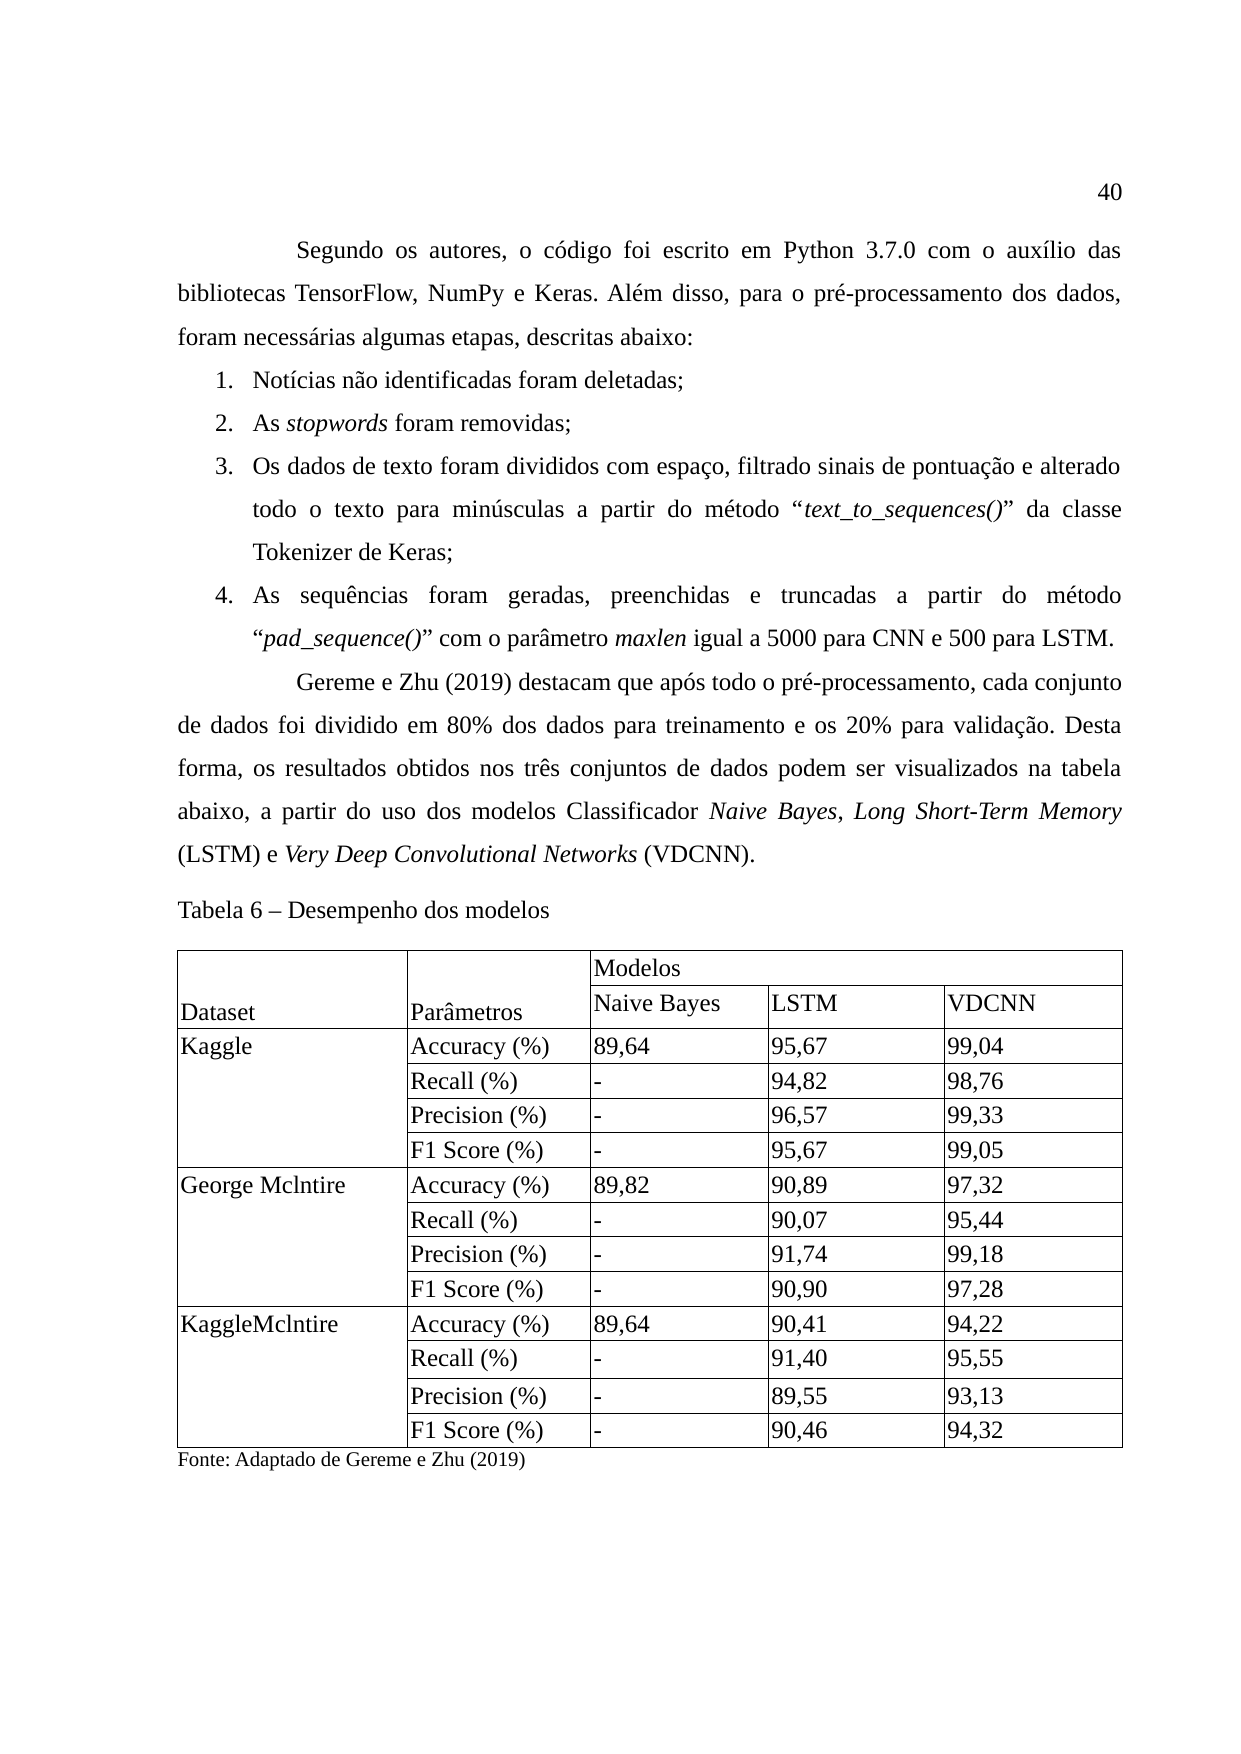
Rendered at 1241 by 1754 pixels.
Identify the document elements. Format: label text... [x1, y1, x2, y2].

table_cell F1 Score (%) [408, 1414, 590, 1447]
table_cell Accuracy (%) [408, 1307, 590, 1340]
table_cell - [591, 1203, 768, 1236]
table_cell - [591, 1414, 768, 1447]
table_cell 90,07 [769, 1203, 944, 1236]
table_cell 99,04 [945, 1029, 1122, 1063]
table_cell 97,28 [945, 1272, 1122, 1306]
table_cell 95,67 [769, 1133, 944, 1167]
table_header Modelos [591, 951, 1122, 985]
text Tabela 6 – Desempenho dos modelos [177, 895, 1122, 923]
table_header Parâmetros [408, 951, 590, 1028]
table_cell 90,90 [769, 1272, 944, 1306]
table_cell Naive Bayes [591, 986, 768, 1028]
table_cell - [591, 1272, 768, 1306]
table_cell F1 Score (%) [408, 1272, 590, 1306]
table_cell 98,76 [945, 1064, 1122, 1098]
table_cell 89,55 [769, 1379, 944, 1413]
table_cell 94,22 [945, 1307, 1122, 1340]
table_cell George Mclntire [178, 1168, 407, 1306]
table_cell 91,74 [769, 1237, 944, 1271]
table_cell 89,82 [591, 1168, 768, 1202]
table_cell LSTM [769, 986, 944, 1028]
table_cell 89,64 [591, 1029, 768, 1063]
table_cell Kaggle [178, 1029, 407, 1167]
table_cell Precision (%) [408, 1099, 590, 1132]
table_cell - [591, 1099, 768, 1132]
text Gereme e Zhu (2019) destacam que após todo o pré-processamento, cada conjunto de dados foi dividido em 80% dos dados para treinamento e os 20% para validação. Desta forma, os resultados obtidos nos três conjuntos de dados podem ser visualizados na tabela abaixo, a partir do uso dos modelos Classificador Naive Bayes, Long Short-Term Memory (LSTM) e Very Deep Convolutional Networks (VDCNN). [177, 667, 1122, 868]
table_cell 90,46 [769, 1414, 944, 1447]
table_cell 96,57 [769, 1099, 944, 1132]
text Segundo os autores, o código foi escrito em Python 3.7.0 com o auxílio das bibliotecas TensorFlow, NumPy e Keras. Além disso, para o pré-processamento dos dados, foram necessárias algumas etapas, descritas abaixo: [177, 235, 1122, 350]
table_cell 95,55 [945, 1341, 1122, 1378]
list As sequências foram geradas, preenchidas e truncadas a partir do método “pad_sequence()” com o parâmetro maxlen igual a 5000 para CNN e 500 para LSTM. [215, 580, 1122, 652]
table_cell VDCNN [945, 986, 1122, 1028]
list Notícias não identificadas foram deletadas; [215, 365, 1122, 393]
list Os dados de texto foram divididos com espaço, filtrado sinais de pontuação e alterado todo o texto para minúsculas a partir do método “text_to_sequences()” da classe Tokenizer de Keras; [215, 451, 1122, 566]
table_cell 99,18 [945, 1237, 1122, 1271]
table_cell - [591, 1133, 768, 1167]
table_cell 91,40 [769, 1341, 944, 1378]
table_cell Precision (%) [408, 1237, 590, 1271]
table_cell - [591, 1341, 768, 1378]
table_cell KaggleMclntire [178, 1307, 407, 1447]
table_cell - [591, 1379, 768, 1413]
table_cell F1 Score (%) [408, 1133, 590, 1167]
list As stopwords foram removidas; [215, 408, 1122, 437]
table_cell 94,32 [945, 1414, 1122, 1447]
text Fonte: Adaptado de Gereme e Zhu (2019) [177, 1448, 1122, 1471]
table_cell 99,05 [945, 1133, 1122, 1167]
table_cell 95,67 [769, 1029, 944, 1063]
table_cell 95,44 [945, 1203, 1122, 1236]
table_cell 90,41 [769, 1307, 944, 1340]
table_cell - [591, 1237, 768, 1271]
table_cell - [591, 1064, 768, 1098]
table_cell 97,32 [945, 1168, 1122, 1202]
table_cell 94,82 [769, 1064, 944, 1098]
table_cell Recall (%) [408, 1203, 590, 1236]
table_cell 89,64 [591, 1307, 768, 1340]
table_cell 99,33 [945, 1099, 1122, 1132]
table_cell 90,89 [769, 1168, 944, 1202]
table_cell Accuracy (%) [408, 1168, 590, 1202]
table_cell 93,13 [945, 1379, 1122, 1413]
table_header Dataset [178, 951, 407, 1028]
table_cell Precision (%) [408, 1379, 590, 1413]
table_cell Recall (%) [408, 1064, 590, 1098]
table_cell Accuracy (%) [408, 1029, 590, 1063]
table_cell Recall (%) [408, 1341, 590, 1378]
